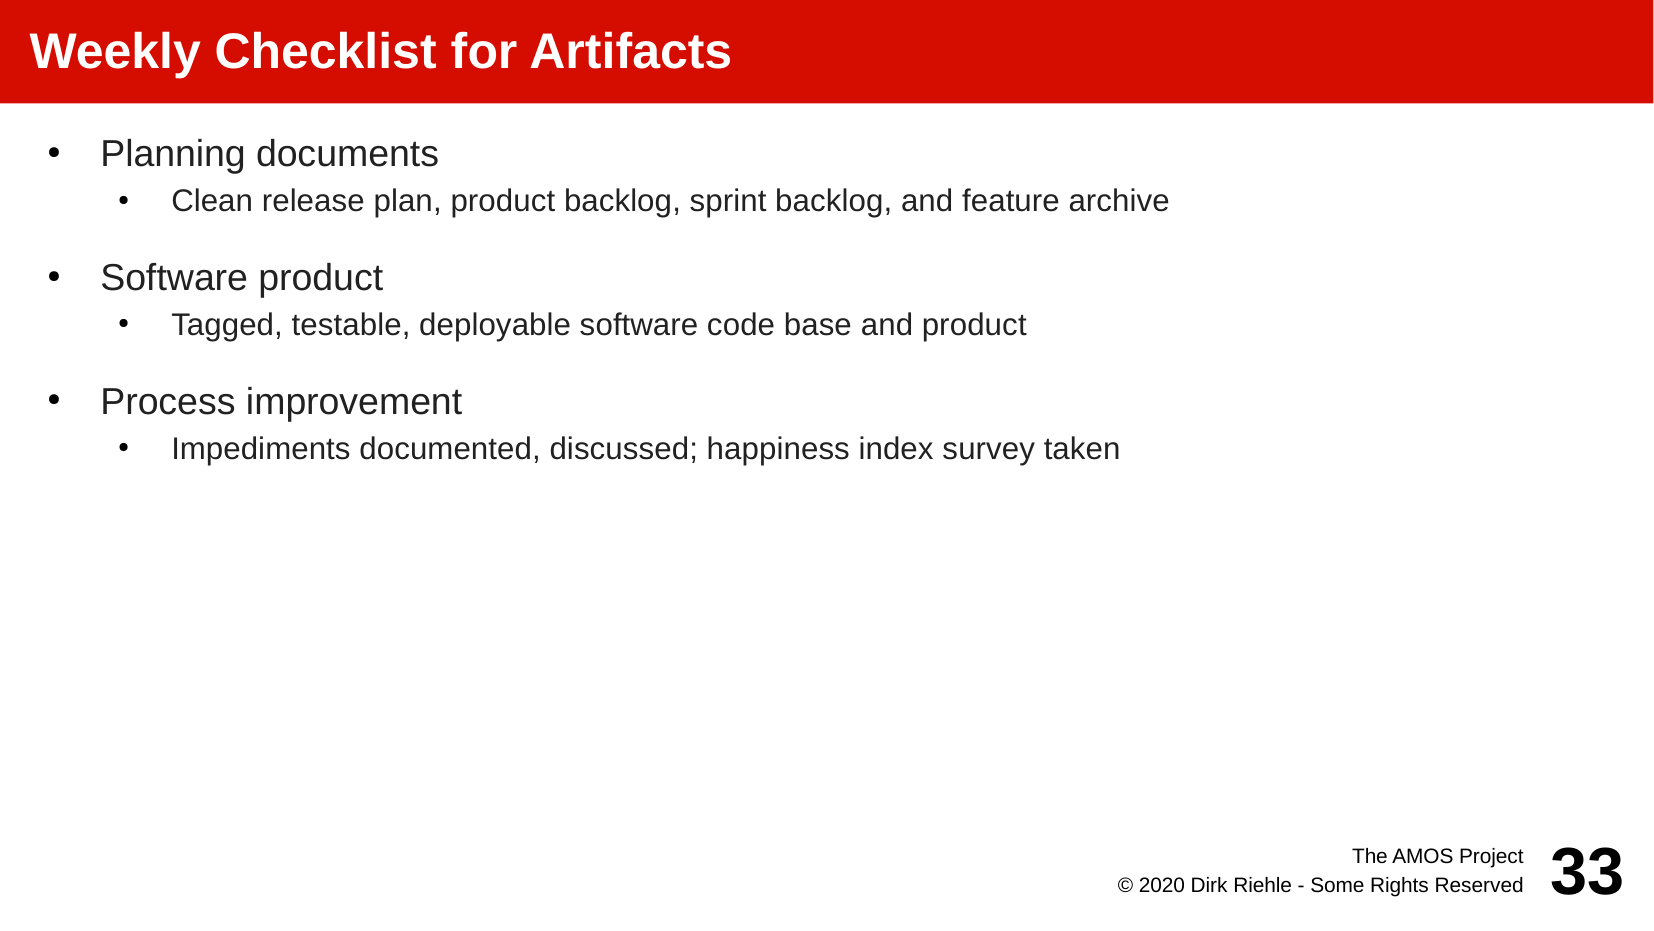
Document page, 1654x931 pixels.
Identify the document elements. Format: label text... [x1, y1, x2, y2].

title Weekly Checklist for Artifacts [0, 0, 1654, 104]
list Planning documents Clean release plan, product backlog, sprint backlog, and feature archive Software product Tagged, testable, deployable software code base and product Process improvement Impediments documented, discussed; happiness index survey taken [29, 132, 1625, 813]
